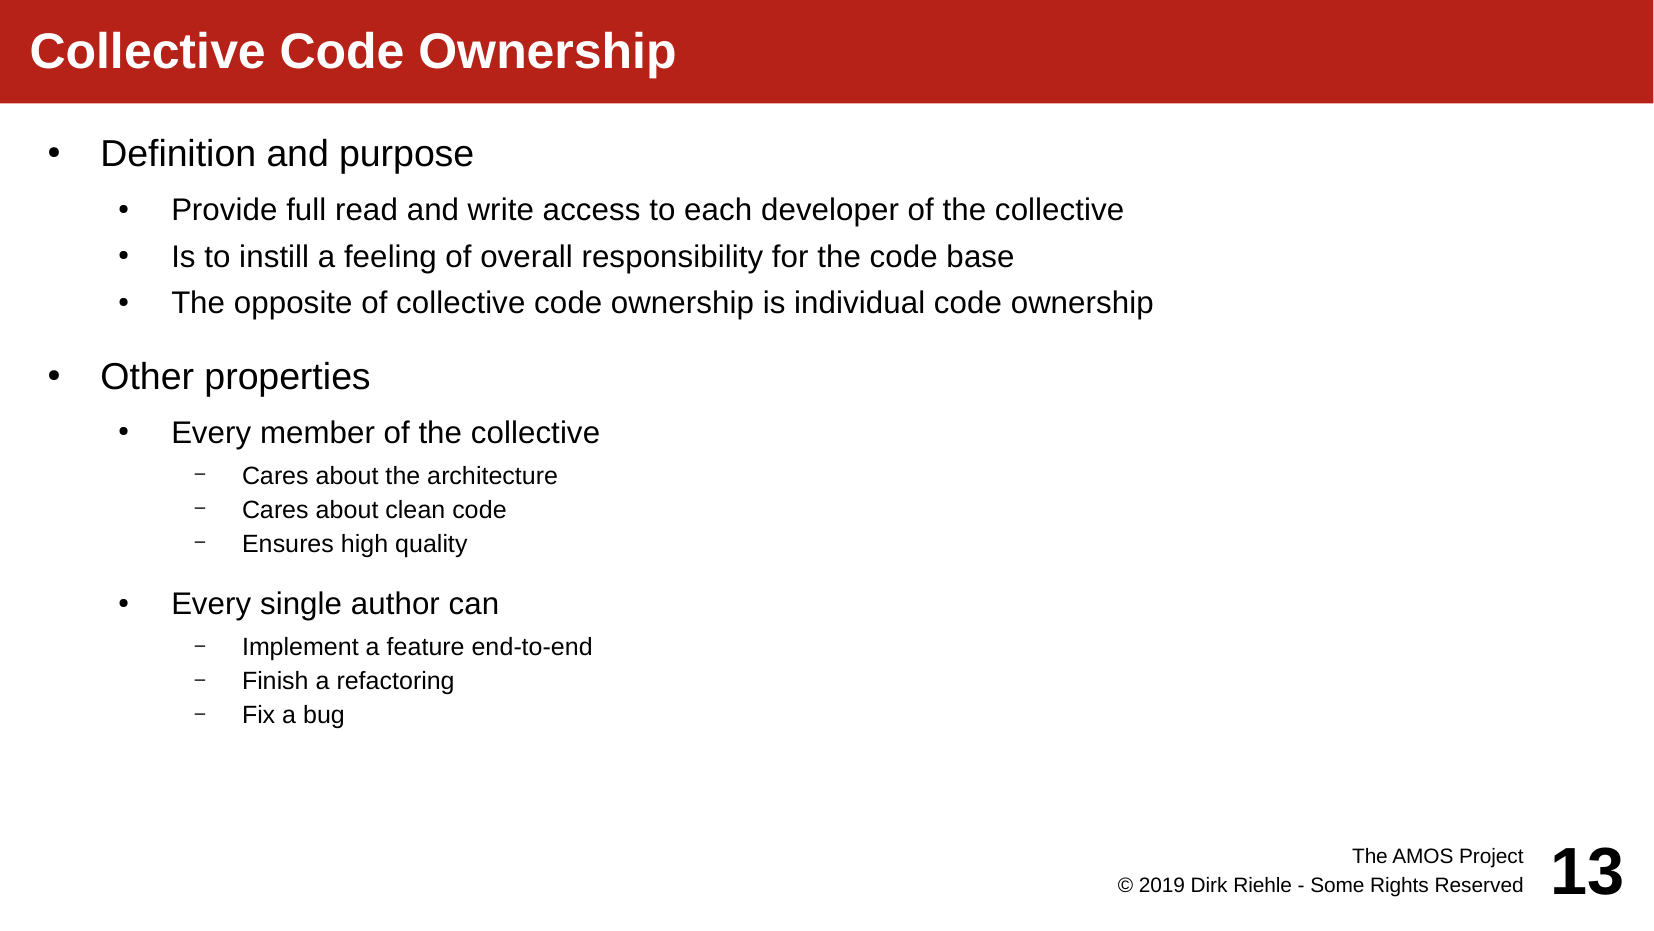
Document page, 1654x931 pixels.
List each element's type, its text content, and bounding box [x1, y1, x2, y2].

title Collective Code Ownership [0, 0, 1654, 104]
list Definition and purpose Provide full read and write access to each developer of the collective Is to instill a feeling of overall responsibility for the code base The opposite of collective code ownership is individual code ownership Other properties Every member of the collective Cares about the architecture Cares about clean code Ensures high quality Every single author can Implement a feature end-to-end Finish a refactoring Fix a bug [29, 132, 1625, 798]
